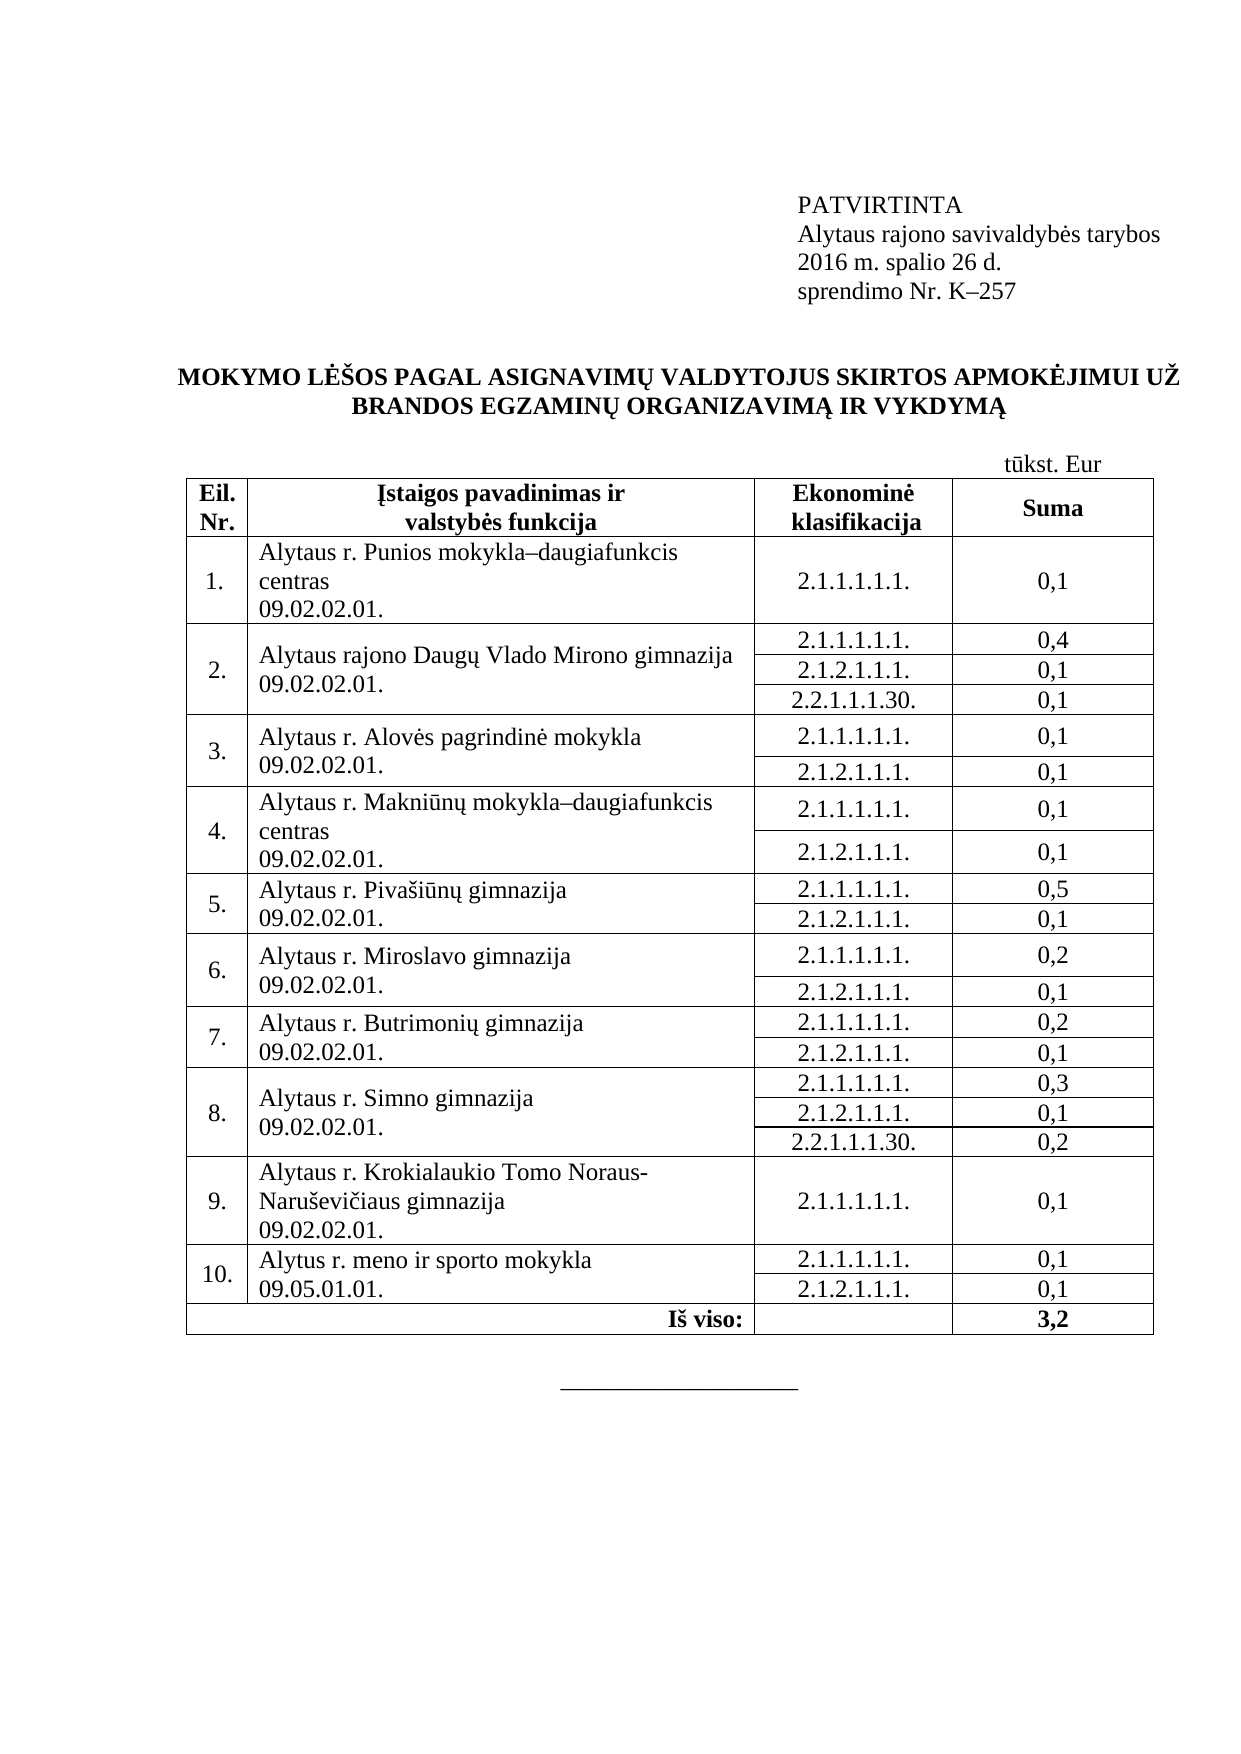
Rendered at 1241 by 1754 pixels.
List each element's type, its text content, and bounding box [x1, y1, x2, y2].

table_cell 2.1.2.1.1.1. [755, 655, 952, 684]
table_cell 10. [187, 1245, 247, 1303]
table_cell 2.1.1.1.1.1. [755, 1245, 952, 1273]
table_cell Alytaus r. Simno gimnazija 09.02.02.01. [248, 1068, 754, 1156]
table_cell 0,5 [953, 874, 1153, 903]
table_cell 2.1.1.1.1.1. [755, 1068, 952, 1097]
table_cell Alytaus r. Pivašiūnų gimnazija 09.02.02.01. [248, 874, 754, 933]
table_cell 0,4 [953, 624, 1153, 654]
table_cell 8. [187, 1068, 247, 1156]
table_cell Alytaus r. Krokialaukio Tomo Noraus-Naruševičiaus gimnazija 09.02.02.01. [248, 1157, 754, 1243]
text Alytaus rajono savivaldybės tarybos [177, 219, 1181, 247]
table_cell Alytaus r. Alovės pagrindinė mokykla 09.02.02.01. [248, 715, 754, 786]
table_cell 0,1 [953, 1245, 1153, 1273]
table_cell 2.1.2.1.1.1. [755, 1098, 952, 1126]
table_cell 2.1.2.1.1.1. [755, 977, 952, 1006]
table_cell 2.1.1.1.1.1. [755, 624, 952, 654]
table_cell 0,1 [953, 715, 1153, 756]
table_cell 0,1 [953, 977, 1153, 1006]
text 2016 m. spalio 26 d. [177, 247, 1181, 276]
table_cell 2.1.1.1.1.1. [755, 934, 952, 976]
table_cell 0,1 [953, 655, 1153, 684]
table_cell 2.1.2.1.1.1. [755, 831, 952, 873]
table_cell 2.1.2.1.1.1. [755, 1274, 952, 1303]
table_cell 2.1.1.1.1.1. [755, 787, 952, 829]
table_cell Alytaus rajono Daugų Vlado Mirono gimnazija 09.02.02.01. [248, 624, 754, 714]
table_cell 0,3 [953, 1068, 1153, 1097]
text sprendimo Nr. K–257 [177, 276, 1181, 305]
table_cell 4. [187, 787, 247, 873]
table_cell 2.1.2.1.1.1. [755, 757, 952, 786]
table_cell 2.1.2.1.1.1. [755, 904, 952, 933]
table_cell 2.1.2.1.1.1. [755, 1038, 952, 1067]
table_cell 0,1 [953, 831, 1153, 873]
table_cell 3,2 [953, 1304, 1153, 1334]
table_cell 0,1 [953, 1157, 1153, 1243]
table_cell 0,2 [953, 934, 1153, 976]
table_cell 5. [187, 874, 247, 933]
table_cell Alytaus r. Miroslavo gimnazija 09.02.02.01. [248, 934, 754, 1006]
table_cell 2.1.1.1.1.1. [755, 1157, 952, 1243]
table_cell 2.1.1.1.1.1. [755, 715, 952, 756]
table_cell 0,1 [953, 1098, 1153, 1126]
table_cell 0,1 [953, 904, 1153, 933]
table_cell 2.2.1.1.1.30. [755, 685, 952, 714]
table_cell 2.1.1.1.1.1. [755, 1007, 952, 1037]
table_cell [755, 1304, 952, 1334]
table_cell Iš viso: [187, 1304, 754, 1334]
table_cell 0,1 [953, 757, 1153, 786]
table_cell 2.2.1.1.1.30. [755, 1128, 952, 1156]
text MOKYMO LĖŠOS PAGAL ASIGNAVIMŲ VALDYTOJUS SKIRTOS APMOKĖJIMUI UŽ BRANDOS EGZAMINŲ ORGANIZAVIMĄ IR VYKDYMĄ [177, 362, 1181, 420]
table_cell 0,1 [953, 685, 1153, 714]
table_header Ekonominė klasifikacija [755, 479, 952, 536]
table_cell Alytaus r. Makniūnų mokykla–daugiafunkcis centras 09.02.02.01. [248, 787, 754, 873]
table_cell 0,1 [953, 537, 1153, 623]
table_cell 9. [187, 1157, 247, 1243]
table_cell 2.1.1.1.1.1. [755, 874, 952, 903]
table_header Eil. Nr. [187, 479, 247, 536]
table_header Įstaigos pavadinimas ir valstybės funkcija [248, 479, 754, 536]
table_cell 0,1 [953, 787, 1153, 829]
table_cell 1. [187, 537, 247, 623]
table_cell 0,1 [953, 1038, 1153, 1067]
table_cell 2.1.1.1.1.1. [755, 537, 952, 623]
text PATVIRTINTA [662, 190, 1181, 219]
table_cell 6. [187, 934, 247, 1006]
table_cell 2. [187, 624, 247, 714]
table_cell 7. [187, 1007, 247, 1067]
text ___________________ [177, 1364, 1181, 1393]
table_cell Alytaus r. Butrimonių gimnazija 09.02.02.01. [248, 1007, 754, 1067]
table_cell 3. [187, 715, 247, 786]
table_cell 0,2 [953, 1007, 1153, 1037]
text tūkst. Eur [177, 449, 1181, 477]
table_cell Alytaus r. Punios mokykla–daugiafunkcis centras 09.02.02.01. [248, 537, 754, 623]
table_cell Alytus r. meno ir sporto mokykla 09.05.01.01. [248, 1245, 754, 1303]
table_header Suma [953, 479, 1153, 536]
table_cell 0,1 [953, 1274, 1153, 1303]
table_cell 0,2 [953, 1128, 1153, 1156]
